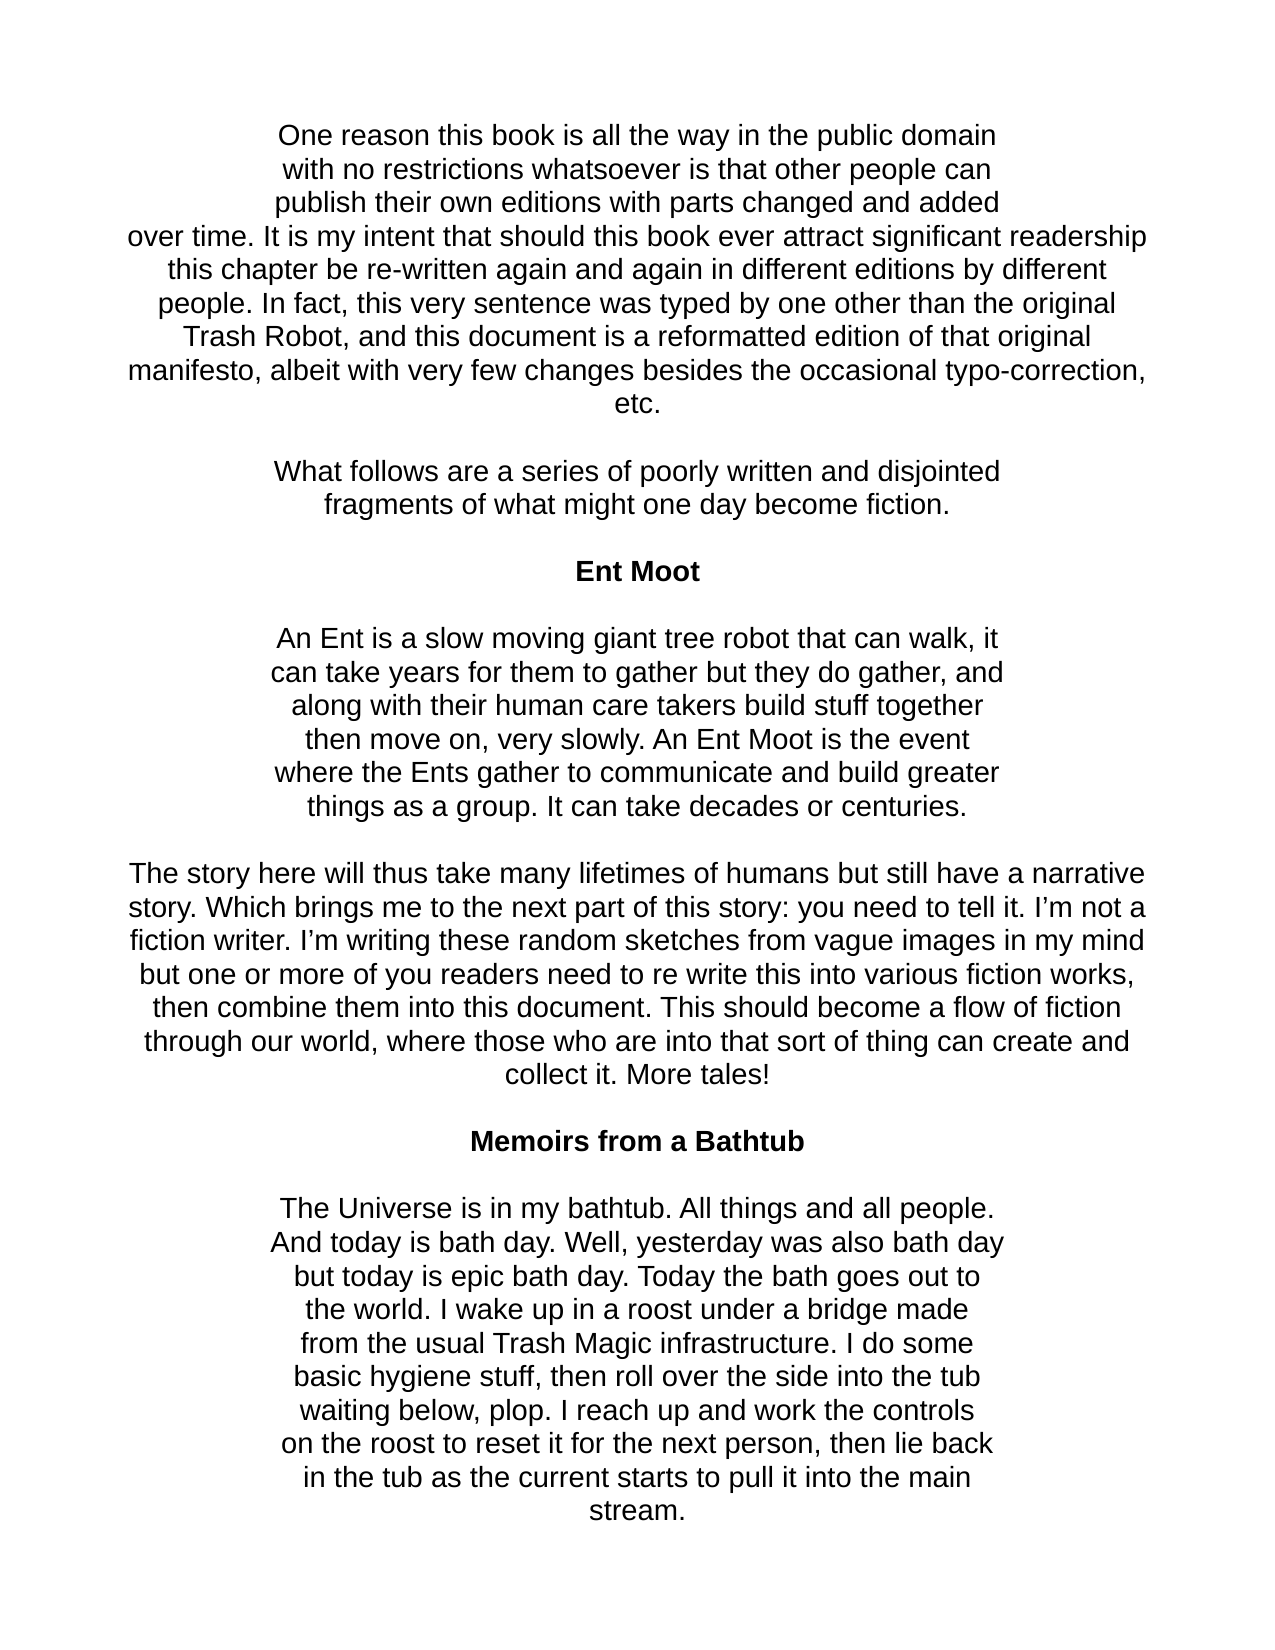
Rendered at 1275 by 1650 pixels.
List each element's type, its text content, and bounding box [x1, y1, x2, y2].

text What follows are a series of poorly written and disjointed [118, 453, 1157, 487]
text stream. [118, 1493, 1157, 1527]
text where the Ents gather to communicate and build greater [118, 755, 1157, 789]
text fragments of what might one day become fiction. [118, 487, 1157, 521]
text An Ent is a slow moving giant tree robot that can walk, it [118, 621, 1157, 655]
text Ent Moot [118, 554, 1157, 588]
text along with their human care takers build stuff together [118, 688, 1157, 722]
text basic hygiene stuff, then roll over the side into the tub [118, 1359, 1157, 1393]
text publish their own editions with parts changed and added [118, 185, 1157, 219]
text The story here will thus take many lifetimes of humans but still have a narrative story. Which brings me to the next part of this story: you need to tell it. I’m not a fiction writer. I’m writing these random sketches from vague images in my mind but one or more of you readers need to re write this into various fiction works, then combine them into this document. This should become a flow of fiction through our world, where those who are into that sort of thing can create and collect it. More tales! [118, 856, 1157, 1091]
text things as a group. It can take decades or centuries. [118, 789, 1157, 822]
text waiting below, plop. I reach up and work the controls [118, 1393, 1157, 1426]
text The Universe is in my bathtub. All things and all people. [118, 1191, 1157, 1225]
text over time. It is my intent that should this book ever attract significant readership this chapter be re-written again and again in different editions by different people. In fact, this very sentence was typed by one other than the original Trash Robot, and this document is a reformatted edition of that original manifesto, albeit with very few changes besides the occasional typo-correction, etc. [118, 219, 1157, 420]
text And today is bath day. Well, yesterday was also bath day [118, 1225, 1157, 1258]
text then move on, very slowly. An Ent Moot is the event [118, 722, 1157, 755]
text but today is epic bath day. Today the bath goes out to [118, 1258, 1157, 1292]
text from the usual Trash Magic infrastructure. I do some [118, 1326, 1157, 1359]
text One reason this book is all the way in the public domain [118, 118, 1157, 152]
text with no restrictions whatsoever is that other people can [118, 152, 1157, 185]
text Memoirs from a Bathtub [118, 1124, 1157, 1158]
text can take years for them to gather but they do gather, and [118, 655, 1157, 688]
text in the tub as the current starts to pull it into the main [118, 1460, 1157, 1493]
text the world. I wake up in a roost under a bridge made [118, 1292, 1157, 1326]
text on the roost to reset it for the next person, then lie back [118, 1426, 1157, 1460]
